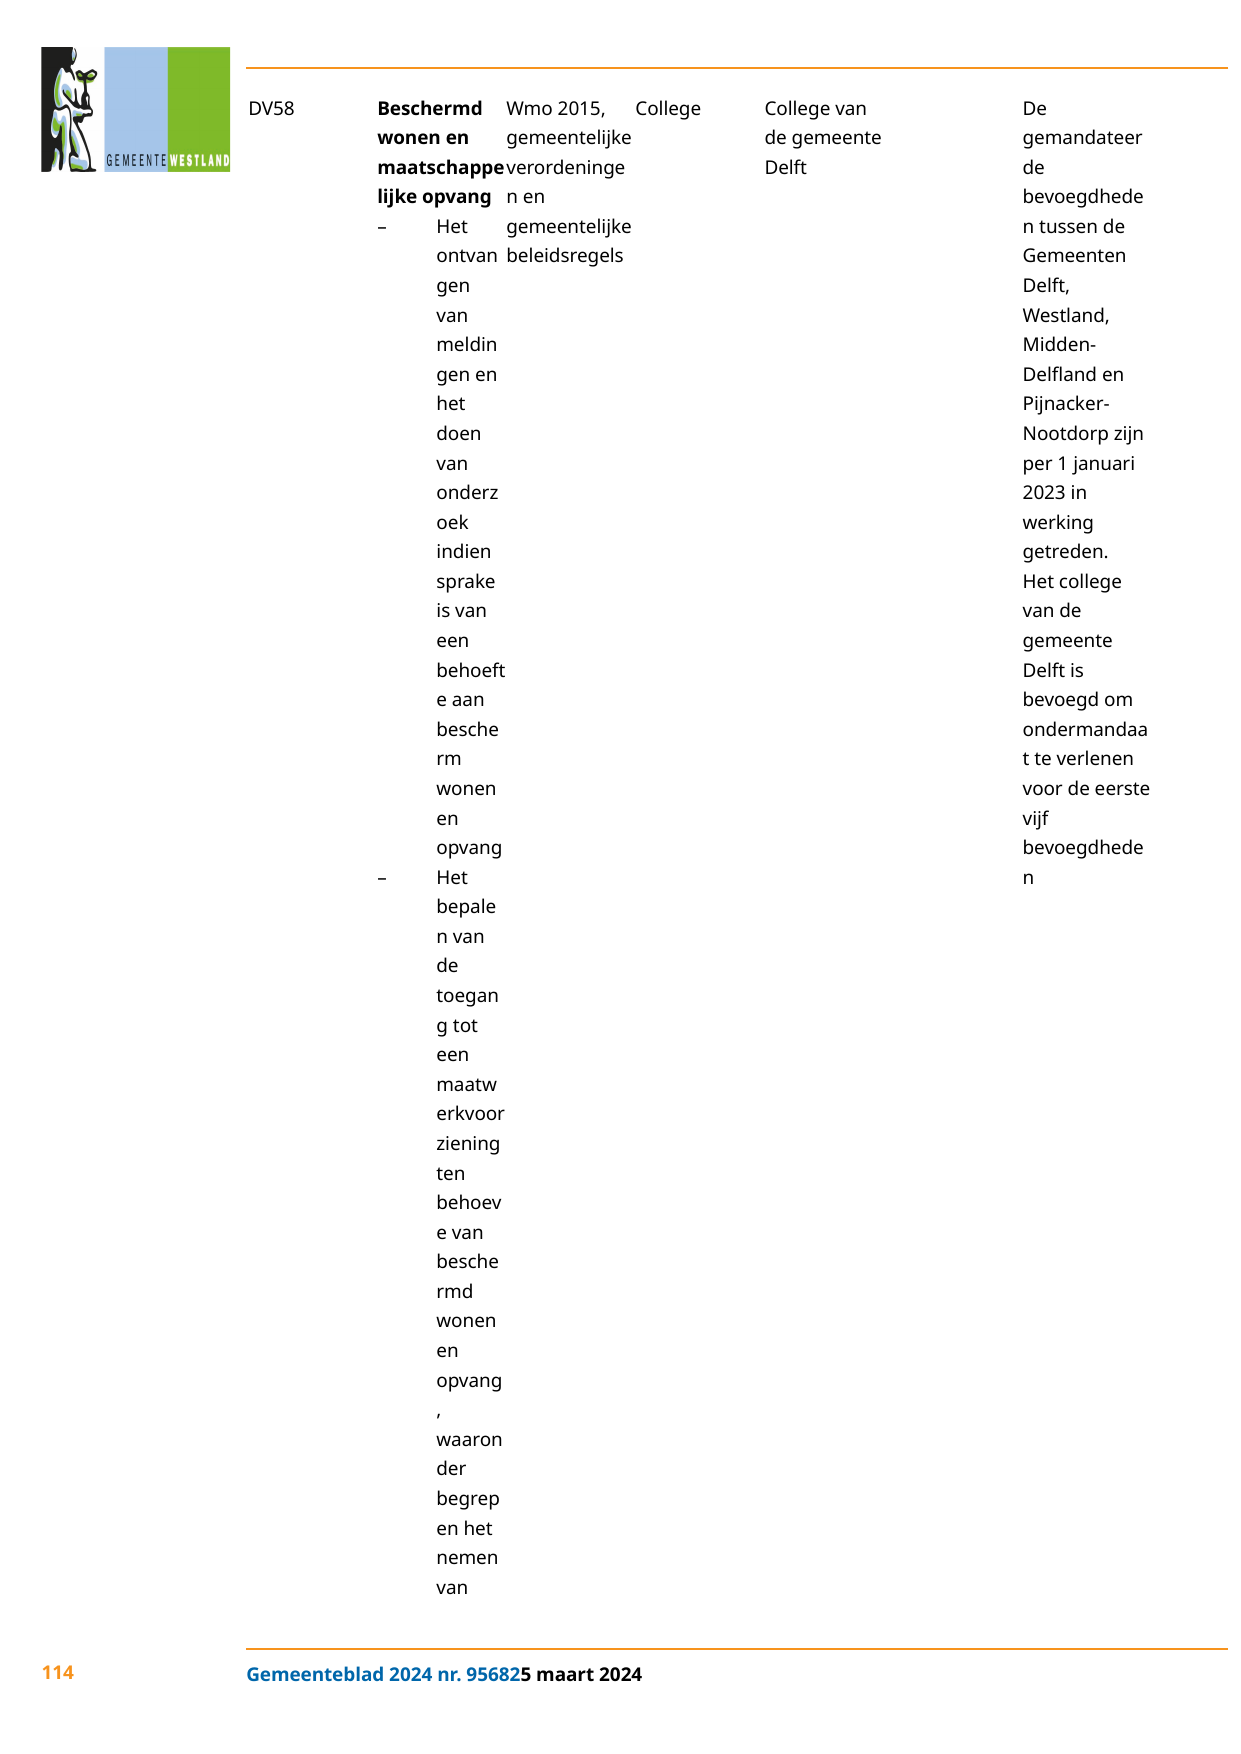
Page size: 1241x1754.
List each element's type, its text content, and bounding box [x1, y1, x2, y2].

table_cell Beschermd wonen en maatschappelijke opvang Het ontvangen van meldingen en het doen van onderzoek indien sprake is van een behoefte aan bescherm wonen en opvang Het bepalen van de toegang tot een maatwerkvoorziening ten behoeve van beschermd wonen en opvang, waaronder begrepen het nemen van [377, 95, 506, 1600]
table_cell College [635, 95, 764, 1600]
table_cell DV58 [248, 95, 377, 1600]
table_cell De gemandateerde bevoegdheden tussen de Gemeenten Delft, Westland, Midden-Delfland en Pijnacker-Nootdorp zijn per 1 januari 2023 in werking getreden. Het college van de gemeente Delft is bevoegd om ondermandaat te verlenen voor de eerste vijf bevoegdheden [1023, 95, 1152, 1600]
table_cell Wmo 2015, gemeentelijke verordeningen en gemeentelijke beleidsregels [506, 95, 635, 1600]
table_cell College van de gemeente Delft [764, 95, 893, 1600]
picture [41, 47, 231, 172]
table_cell [894, 95, 1022, 1600]
